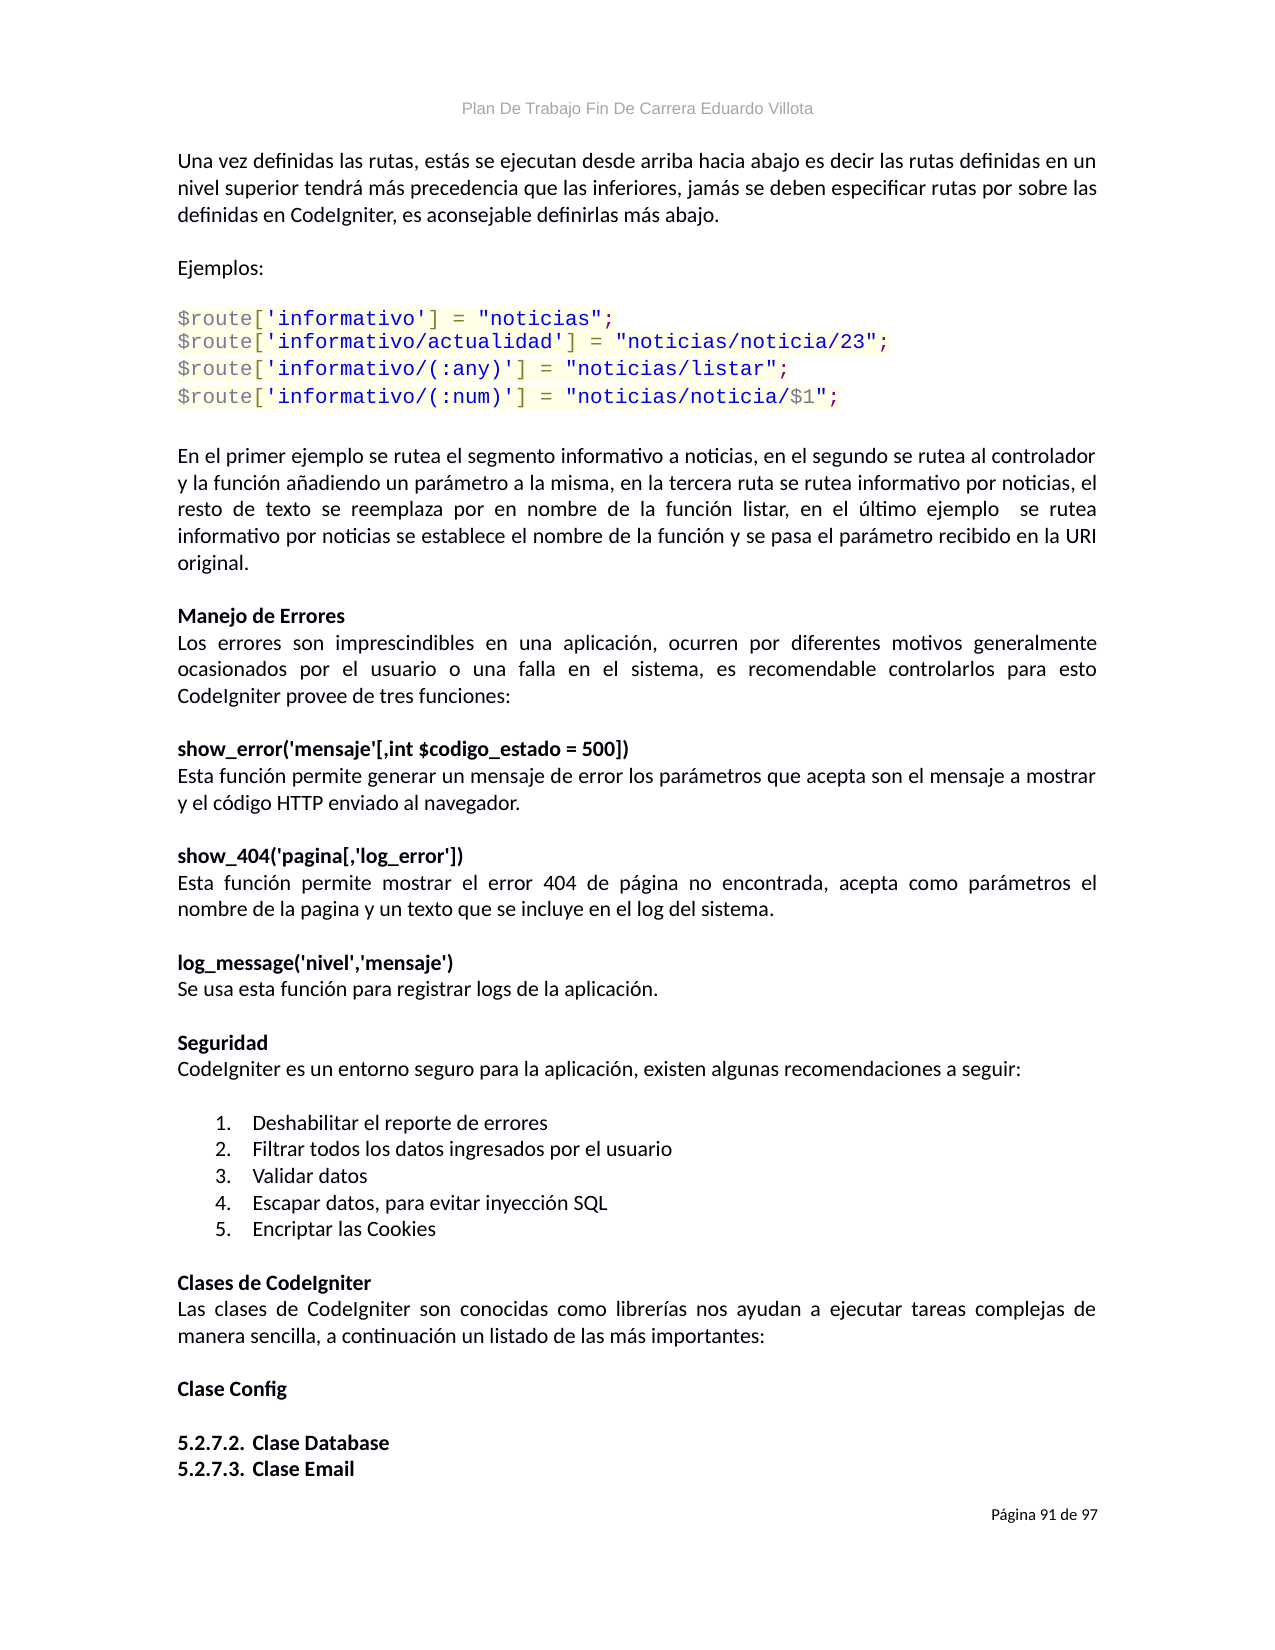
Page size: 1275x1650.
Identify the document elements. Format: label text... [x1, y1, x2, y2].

text Manejo de Errores [177, 602, 1098, 629]
list Encriptar las Cookies [215, 1216, 1098, 1242]
text 5.2.7.2. Clase Database [177, 1429, 1098, 1456]
text Clase Config [177, 1376, 1098, 1402]
text $route['informativo/(:any)'] = "noticias/listar"; [177, 358, 1098, 382]
text Una vez definidas las rutas, estás se ejecutan desde arriba hacia abajo es decir las rutas definidas en un nivel superior tendrá más precedencia que las inferiores, jamás se deben especificar rutas por sobre las definidas en CodeIgniter, es aconsejable definirlas más abajo. [177, 148, 1098, 228]
text CodeIgniter es un entorno seguro para la aplicación, existen algunas recomendaciones a seguir: [177, 1056, 1098, 1082]
text $route['informativo/(:num)'] = "noticias/noticia/$1"; [177, 386, 1098, 409]
text show_404('pagina[,'log_error']) [177, 842, 1098, 869]
text $route['informativo/actualidad'] = "noticias/noticia/23"; [177, 331, 1098, 355]
text Esta función permite generar un mensaje de error los parámetros que acepta son el mensaje a mostrar y el código HTTP enviado al navegador. [177, 762, 1098, 816]
text $route['informativo'] = "noticias"; [177, 308, 1098, 331]
text 5.2.7.3. Clase Email [177, 1456, 1098, 1482]
list Filtrar todos los datos ingresados por el usuario [215, 1136, 1098, 1162]
text Esta función permite mostrar el error 404 de página no encontrada, acepta como parámetros el nombre de la pagina y un texto que se incluye en el log del sistema. [177, 869, 1098, 922]
text Las clases de CodeIgniter son conocidas como librerías nos ayudan a ejecutar tareas complejas de manera sencilla, a continuación un listado de las más importantes: [177, 1296, 1098, 1349]
text Ejemplos: [177, 254, 1098, 281]
text Seguridad [177, 1029, 1098, 1056]
text Se usa esta función para registrar logs de la aplicación. [177, 976, 1098, 1002]
text En el primer ejemplo se rutea el segmento informativo a noticias, en el segundo se rutea al controlador y la función añadiendo un parámetro a la misma, en la tercera ruta se rutea informativo por noticias, el resto de texto se reemplaza por en nombre de la función listar, en el último ejemplo se rutea informativo por noticias se establece el nombre de la función y se pasa el parámetro recibido en la URI original. [177, 442, 1098, 576]
text Los errores son imprescindibles en una aplicación, ocurren por diferentes motivos generalmente ocasionados por el usuario o una falla en el sistema, es recomendable controlarlos para esto CodeIgniter provee de tres funciones: [177, 629, 1098, 709]
list Escapar datos, para evitar inyección SQL [215, 1189, 1098, 1216]
text show_error('mensaje'[,int $codigo_estado = 500]) [177, 736, 1098, 762]
list Validar datos [215, 1162, 1098, 1189]
list Deshabilitar el reporte de errores [215, 1109, 1098, 1136]
text Clases de CodeIgniter [177, 1269, 1098, 1296]
text log_message('nivel','mensaje') [177, 949, 1098, 976]
